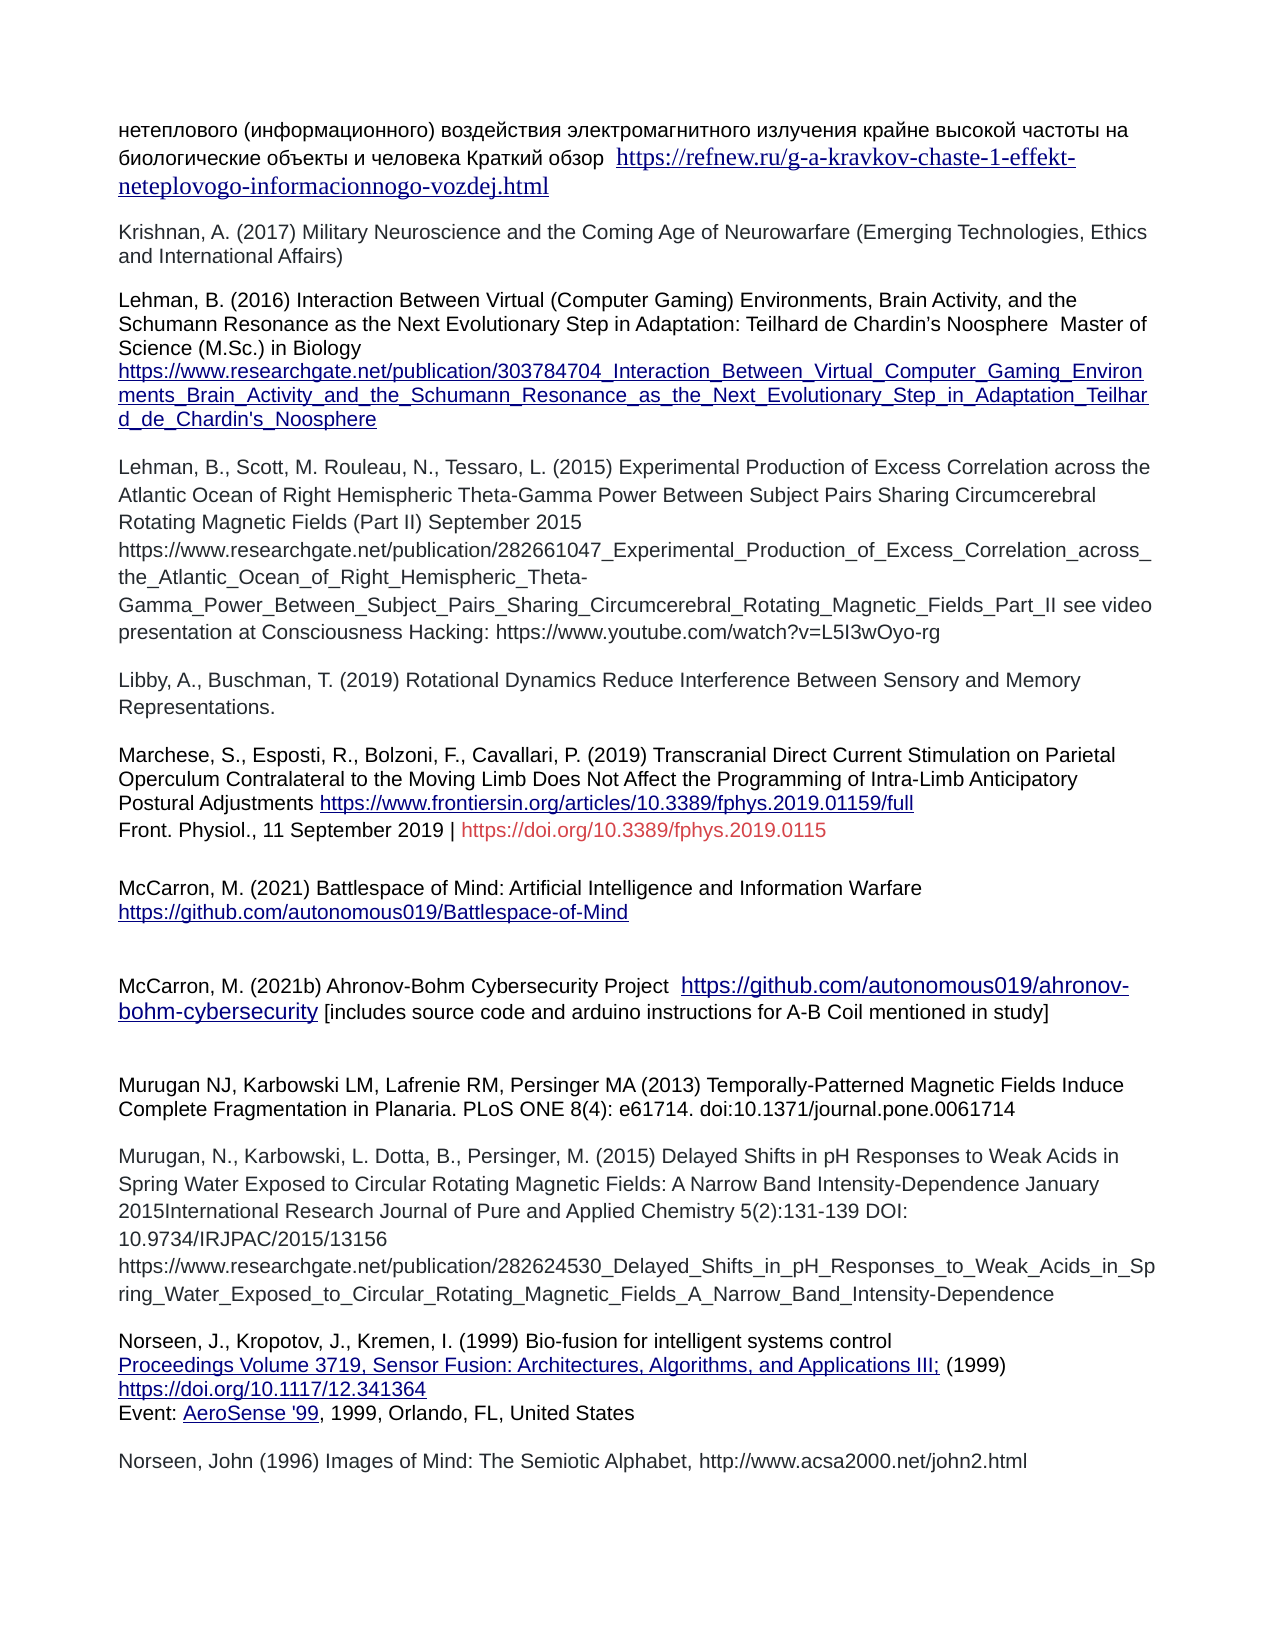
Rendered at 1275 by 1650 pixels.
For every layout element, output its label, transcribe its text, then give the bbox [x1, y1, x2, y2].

text Murugan, N., Karbowski, L. Dotta, B., Persinger, M. (2015) Delayed Shifts in pH Responses to Weak Acids in Spring Water Exposed to Circular Rotating Magnetic Fields: A Narrow Band Intensity-Dependence January 2015International Research Journal of Pure and Applied Chemistry 5(2):131-139 DOI: 10.9734/IRJPAC/2015/13156 https://www.researchgate.net/publication/282624530_Delayed_Shifts_in_pH_Responses_to_Weak_Acids_in_Spring_Water_Exposed_to_Circular_Rotating_Magnetic_Fields_A_Narrow_Band_Intensity-Dependence [118, 1144, 1157, 1306]
text McCarron, M. (2021b) Ahronov-Bohm Cybersecurity Project https://github.com/autonomous019/ahronov-bohm-cybersecurity [includes source code and arduino instructions for A-B Coil mentioned in study] [118, 972, 1157, 1024]
text Lehman, B., Scott, M. Rouleau, N., Tessaro, L. (2015) Experimental Production of Excess Correlation across the Atlantic Ocean of Right Hemispheric Theta-Gamma Power Between Subject Pairs Sharing Circumcerebral Rotating Magnetic Fields (Part II) September 2015 https://www.researchgate.net/publication/282661047_Experimental_Production_of_Excess_Correlation_across_the_Atlantic_Ocean_of_Right_Hemispheric_Theta-Gamma_Power_Between_Subject_Pairs_Sharing_Circumcerebral_Rotating_Magnetic_Fields_Part_II see video presentation at Consciousness Hacking: https://www.youtube.com/watch?v=L5I3wOyo-rg [118, 455, 1157, 644]
text McCarron, M. (2021) Battlespace of Mind: Artificial Intelligence and Information Warfare https://github.com/autonomous019/Battlespace-of-Mind [118, 876, 1157, 924]
subtitle Krishnan, A. (2017) Military Neuroscience and the Coming Age of Neurowarfare (Emerging Technologies, Ethics and International Affairs) [118, 219, 1157, 267]
text Norseen, J., Kropotov, J., Kremen, I. (1999) Bio-fusion for intelligent systems control [118, 1329, 1157, 1353]
text Murugan NJ, Karbowski LM, Lafrenie RM, Persinger MA (2013) Temporally-Patterned Magnetic Fields Induce Complete Fragmentation in Planaria. PLoS ONE 8(4): e61714. doi:10.1371/journal.pone.0061714 [118, 1072, 1157, 1120]
text Norseen, John (1996) Images of Mind: The Semiotic Alphabet, http://www.acsa2000.net/john2.html [118, 1449, 1157, 1473]
text Front. Physiol., 11 September 2019 | https://doi.org/10.3389/fphys.2019.0115 [118, 814, 1157, 842]
text нетеплового (информационного) воздействия электромагнитного излучения крайне высокой частоты на биологические объекты и человека Краткий обзор https://refnew.ru/g-a-kravkov-chaste-1-effekt-neteplovogo-informacionnogo-vozdej.html [118, 118, 1157, 199]
text Libby, A., Buschman, T. (2019) Rotational Dynamics Reduce Interference Between Sensory and Memory Representations. [118, 668, 1157, 719]
text Marchese, S., Esposti, R., Bolzoni, F., Cavallari, P. (2019) Transcranial Direct Current Stimulation on Parietal Operculum Contralateral to the Moving Limb Does Not Affect the Programming of Intra-Limb Anticipatory Postural Adjustments https://www.frontiersin.org/articles/10.3389/fphys.2019.01159/full [118, 743, 1157, 814]
text Proceedings Volume 3719, Sensor Fusion: Architectures, Algorithms, and Applications III; (1999) https://doi.org/10.1117/12.341364 Event: AeroSense '99, 1999, Orlando, FL, United States [118, 1353, 1157, 1425]
text Lehman, B. (2016) Interaction Between Virtual (Computer Gaming) Environments, Brain Activity, and the Schumann Resonance as the Next Evolutionary Step in Adaptation: Teilhard de Chardin’s Noosphere Master of Science (M.Sc.) in Biology https://www.researchgate.net/publication/303784704_Interaction_Between_Virtual_Computer_Gaming_Environments_Brain_Activity_and_the_Schumann_Resonance_as_the_Next_Evolutionary_Step_in_Adaptation_Teilhard_de_Chardin's_Noosphere [118, 287, 1157, 431]
